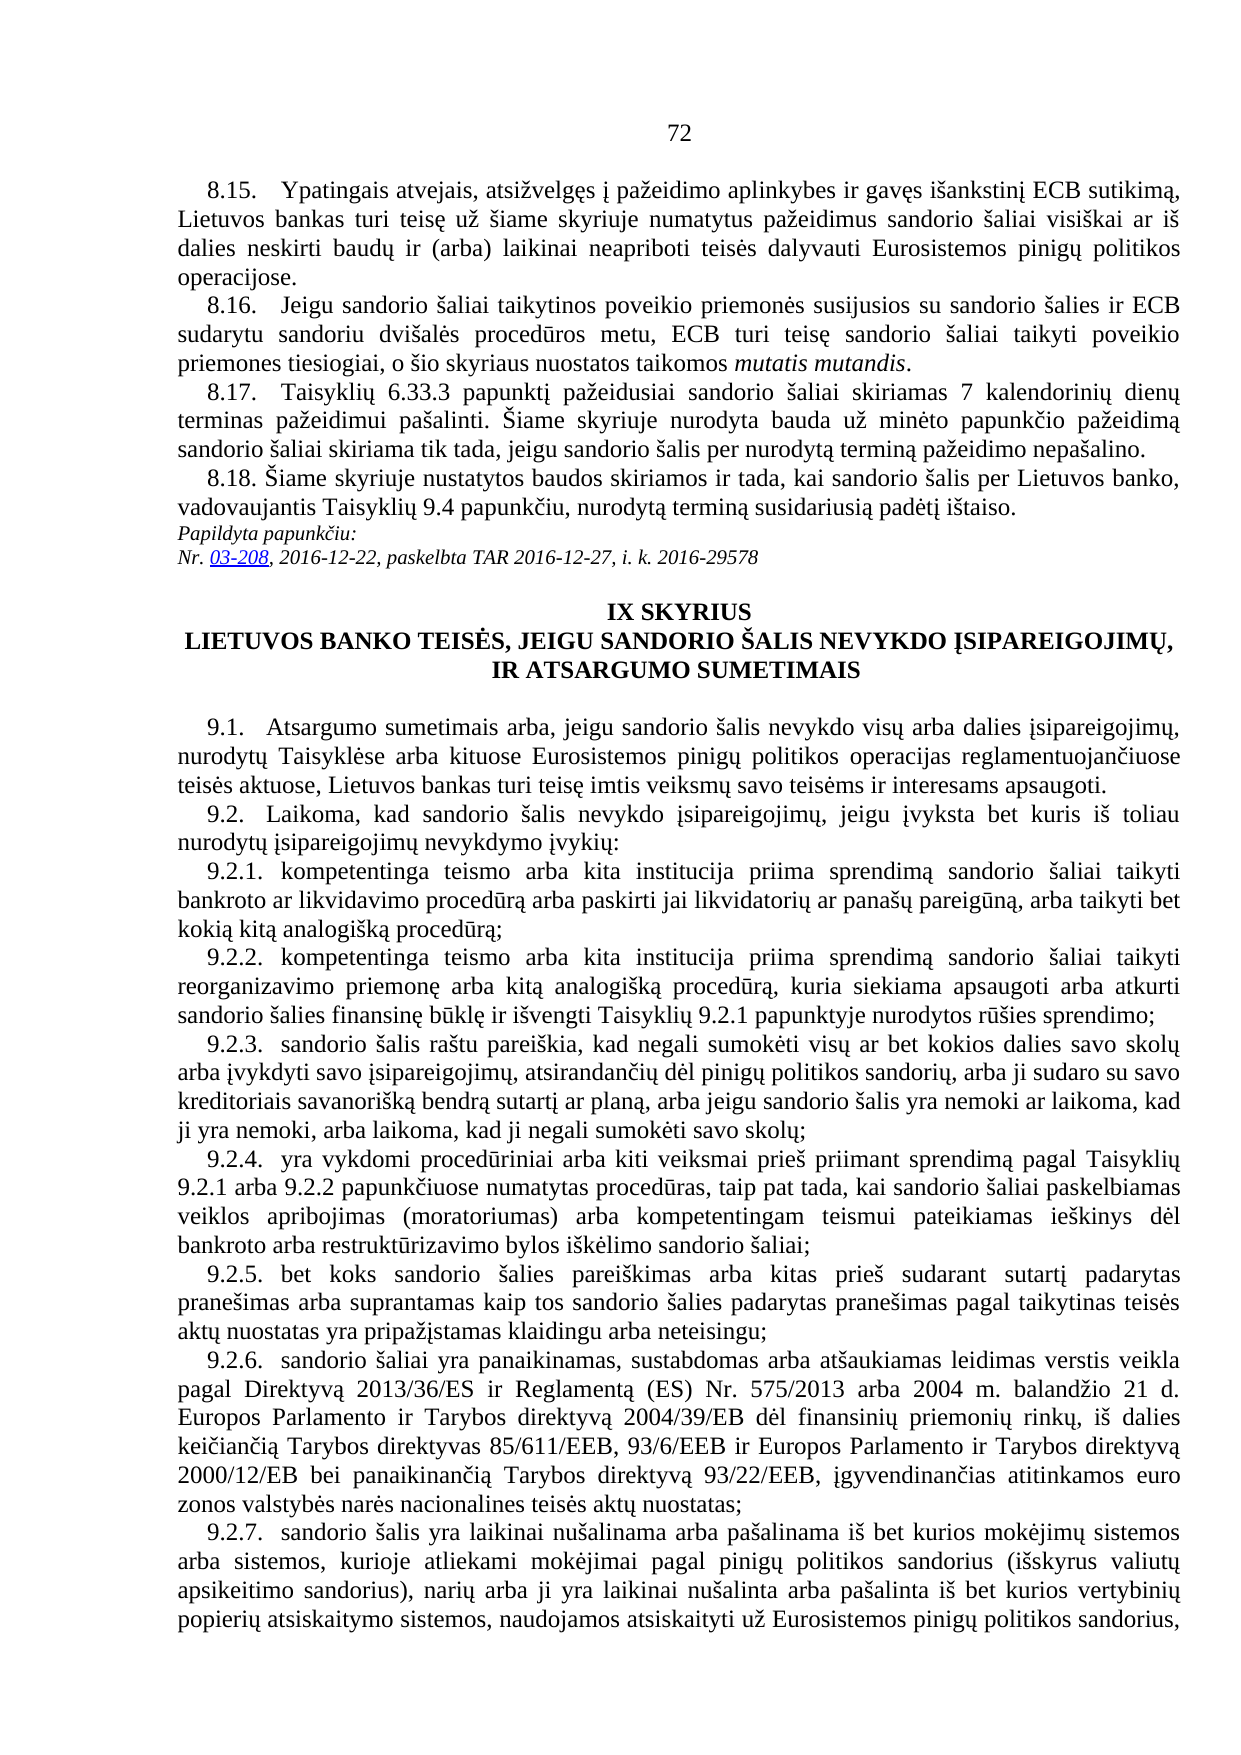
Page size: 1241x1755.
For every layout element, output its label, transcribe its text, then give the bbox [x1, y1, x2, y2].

text 8.17. Taisyklių 6.33.3 papunktį pažeidusiai sandorio šaliai skiriamas 7 kalendorinių dienų terminas pažeidimui pašalinti. Šiame skyriuje nurodyta bauda už minėto papunkčio pažeidimą sandorio šaliai skiriama tik tada, jeigu sandorio šalis per nurodytą terminą pažeidimo nepašalino. [177, 377, 1181, 463]
text 8.15. Ypatingais atvejais, atsižvelgęs į pažeidimo aplinkybes ir gavęs išankstinį ECB sutikimą, Lietuvos bankas turi teisę už šiame skyriuje numatytus pažeidimus sandorio šaliai visiškai ar iš dalies neskirti baudų ir (arba) laikinai neapriboti teisės dalyvauti Eurosistemos pinigų politikos operacijose. [177, 176, 1181, 291]
text 8.18. Šiame skyriuje nustatytos baudos skiriamos ir tada, kai sandorio šalis per Lietuvos banko, vadovaujantis Taisyklių 9.4 papunkčiu, nurodytą terminą susidariusią padėtį ištaiso. [177, 463, 1181, 521]
text 9.1. Atsargumo sumetimais arba, jeigu sandorio šalis nevykdo visų arba dalies įsipareigojimų, nurodytų Taisyklėse arba kituose Eurosistemos pinigų politikos operacijas reglamentuojančiuose teisės aktuose, Lietuvos bankas turi teisę imtis veiksmų savo teisėms ir interesams apsaugoti. [177, 712, 1181, 799]
text 9.2.7. sandorio šalis yra laikinai nušalinama arba pašalinama iš bet kurios mokėjimų sistemos arba sistemos, kurioje atliekami mokėjimai pagal pinigų politikos sandorius (išskyrus valiutų apsikeitimo sandorius), narių arba ji yra laikinai nušalinta arba pašalinta iš bet kurios vertybinių popierių atsiskaitymo sistemos, naudojamos atsiskaityti už Eurosistemos pinigų politikos sandorius, [177, 1517, 1181, 1632]
text 8.16. Jeigu sandorio šaliai taikytinos poveikio priemonės susijusios su sandorio šalies ir ECB sudarytu sandoriu dvišalės procedūros metu, ECB turi teisę sandorio šaliai taikyti poveikio priemones tiesiogiai, o šio skyriaus nuostatos taikomos mutatis mutandis. [177, 291, 1181, 377]
text IX SKYRIUS [177, 597, 1181, 626]
text 9.2. Laikoma, kad sandorio šalis nevykdo įsipareigojimų, jeigu įvyksta bet kuris iš toliau nurodytų įsipareigojimų nevykdymo įvykių: [177, 799, 1181, 856]
text Papildyta papunkčiu: [177, 521, 1181, 545]
text Nr. 03-208, 2016-12-22, paskelbta TAR 2016-12-27, i. k. 2016-29578 [177, 545, 1181, 569]
text 9.2.4. yra vykdomi procedūriniai arba kiti veiksmai prieš priimant sprendimą pagal Taisyklių 9.2.1 arba 9.2.2 papunkčiuose numatytas procedūras, taip pat tada, kai sandorio šaliai paskelbiamas veiklos apribojimas (moratoriumas) arba kompetentingam teismui pateikiamas ieškinys dėl bankroto arba restruktūrizavimo bylos iškėlimo sandorio šaliai; [177, 1144, 1181, 1259]
text 9.2.2. kompetentinga teismo arba kita institucija priima sprendimą sandorio šaliai taikyti reorganizavimo priemonę arba kitą analogišką procedūrą, kuria siekiama apsaugoti arba atkurti sandorio šalies finansinę būklę ir išvengti Taisyklių 9.2.1 papunktyje nurodytos rūšies sprendimo; [177, 942, 1181, 1029]
text 9.2.5. bet koks sandorio šalies pareiškimas arba kitas prieš sudarant sutartį padarytas pranešimas arba suprantamas kaip tos sandorio šalies padarytas pranešimas pagal taikytinas teisės aktų nuostatas yra pripažįstamas klaidingu arba neteisingu; [177, 1259, 1181, 1345]
text 9.2.1. kompetentinga teismo arba kita institucija priima sprendimą sandorio šaliai taikyti bankroto ar likvidavimo procedūrą arba paskirti jai likvidatorių ar panašų pareigūną, arba taikyti bet kokią kitą analogišką procedūrą; [177, 856, 1181, 942]
text LIETUVOS BANKO TEISĖS, JEIGU SANDORIO ŠALIS NEVYKDO ĮSIPAREIGOJIMŲ, IR ATSARGUMO SUMETIMAIS [177, 626, 1181, 684]
text 9.2.6. sandorio šaliai yra panaikinamas, sustabdomas arba atšaukiamas leidimas verstis veikla pagal Direktyvą 2013/36/ES ir Reglamentą (ES) Nr. 575/2013 arba 2004 m. balandžio 21 d. Europos Parlamento ir Tarybos direktyvą 2004/39/EB dėl finansinių priemonių rinkų, iš dalies keičiančią Tarybos direktyvas 85/611/EEB, 93/6/EEB ir Europos Parlamento ir Tarybos direktyvą 2000/12/EB bei panaikinančią Tarybos direktyvą 93/22/EEB, įgyvendinančias atitinkamos euro zonos valstybės narės nacionalines teisės aktų nuostatas; [177, 1345, 1181, 1517]
text 9.2.3. sandorio šalis raštu pareiškia, kad negali sumokėti visų ar bet kokios dalies savo skolų arba įvykdyti savo įsipareigojimų, atsirandančių dėl pinigų politikos sandorių, arba ji sudaro su savo kreditoriais savanorišką bendrą sutartį ar planą, arba jeigu sandorio šalis yra nemoki ar laikoma, kad ji yra nemoki, arba laikoma, kad ji negali sumokėti savo skolų; [177, 1029, 1181, 1144]
